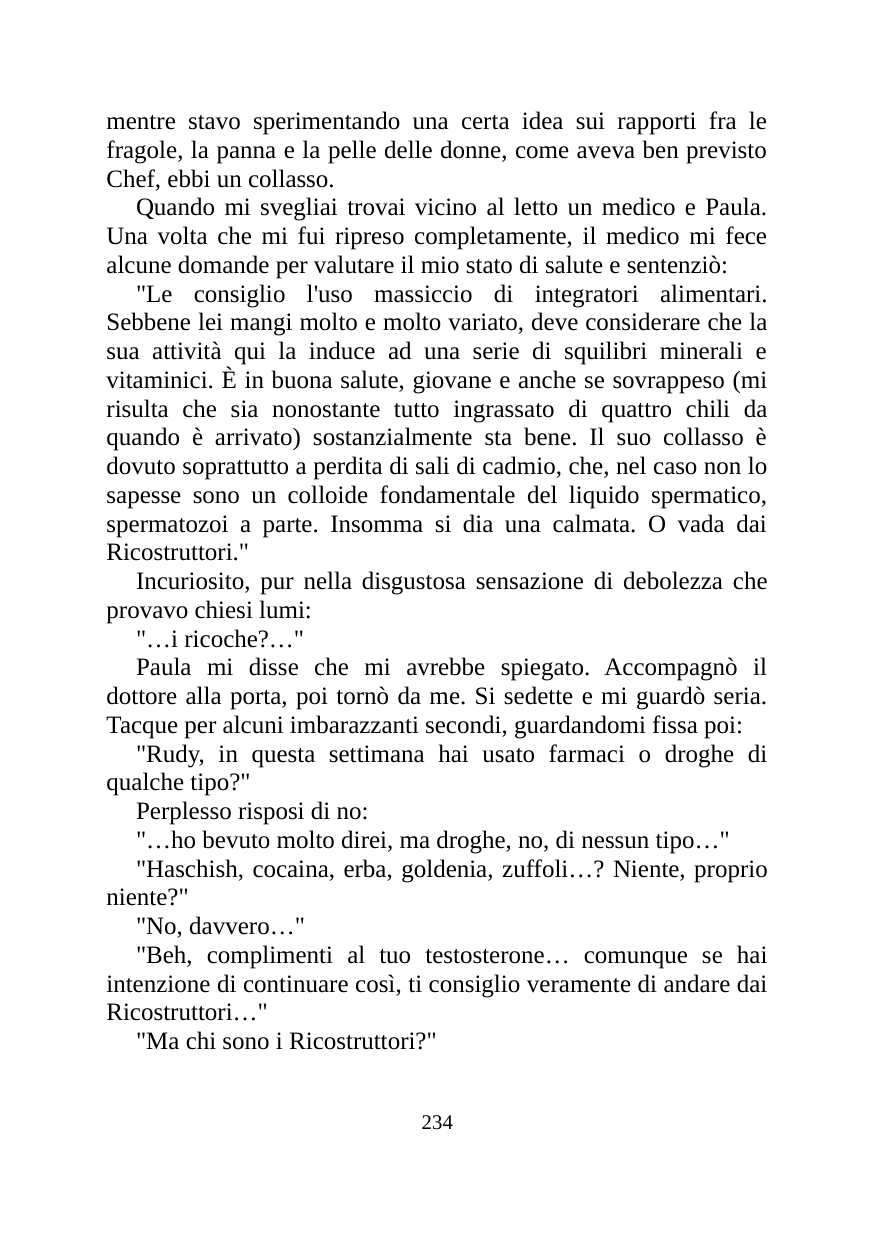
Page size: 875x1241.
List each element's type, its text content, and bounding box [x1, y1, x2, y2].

text "Rudy, in questa settimana hai usato farmaci o droghe di qualche tipo?" [106, 739, 768, 796]
text "Ma chi sono i Ricostruttori?" [106, 1026, 768, 1055]
text "…i ricoche?…" [106, 624, 768, 652]
text mentre stavo sperimentando una certa idea sui rapporti fra le fragole, la panna e la pelle delle donne, come aveva ben previsto Chef, ebbi un collasso. [106, 106, 768, 192]
text Perplesso risposi di no: [106, 796, 768, 825]
text Paula mi disse che mi avrebbe spiegato. Accompagnò il dottore alla porta, poi tornò da me. Si sedette e mi guardò seria. Tacque per alcuni imbarazzanti secondi, guardandomi fissa poi: [106, 652, 768, 739]
text Quando mi svegliai trovai vicino al letto un medico e Paula. Una volta che mi fui ripreso completamente, il medico mi fece alcune domande per valutare il mio stato di salute e sentenziò: [106, 192, 768, 279]
text "Haschish, cocaina, erba, goldenia, zuffoli…? Niente, proprio niente?" [106, 854, 768, 911]
text "Beh, complimenti al tuo testosterone… comunque se hai intenzione di continuare così, ti consiglio veramente di andare dai Ricostruttori…" [106, 940, 768, 1026]
text "No, davvero…" [106, 911, 768, 940]
text "Le consiglio l'uso massiccio di integratori alimentari. Sebbene lei mangi molto e molto variato, deve considerare che la sua attività qui la induce ad una serie di squilibri minerali e vitaminici. È in buona salute, giovane e anche se sovrappeso (mi risulta che sia nonostante tutto ingrassato di quattro chili da quando è arrivato) sostanzialmente sta bene. Il suo collasso è dovuto soprattutto a perdita di sali di cadmio, che, nel caso non lo sapesse sono un colloide fondamentale del liquido spermatico, spermatozoi a parte. Insomma si dia una calmata. O vada dai Ricostruttori." [106, 279, 768, 566]
text Incuriosito, pur nella disgustosa sensazione di debolezza che provavo chiesi lumi: [106, 566, 768, 624]
text "…ho bevuto molto direi, ma droghe, no, di nessun tipo…" [106, 825, 768, 854]
